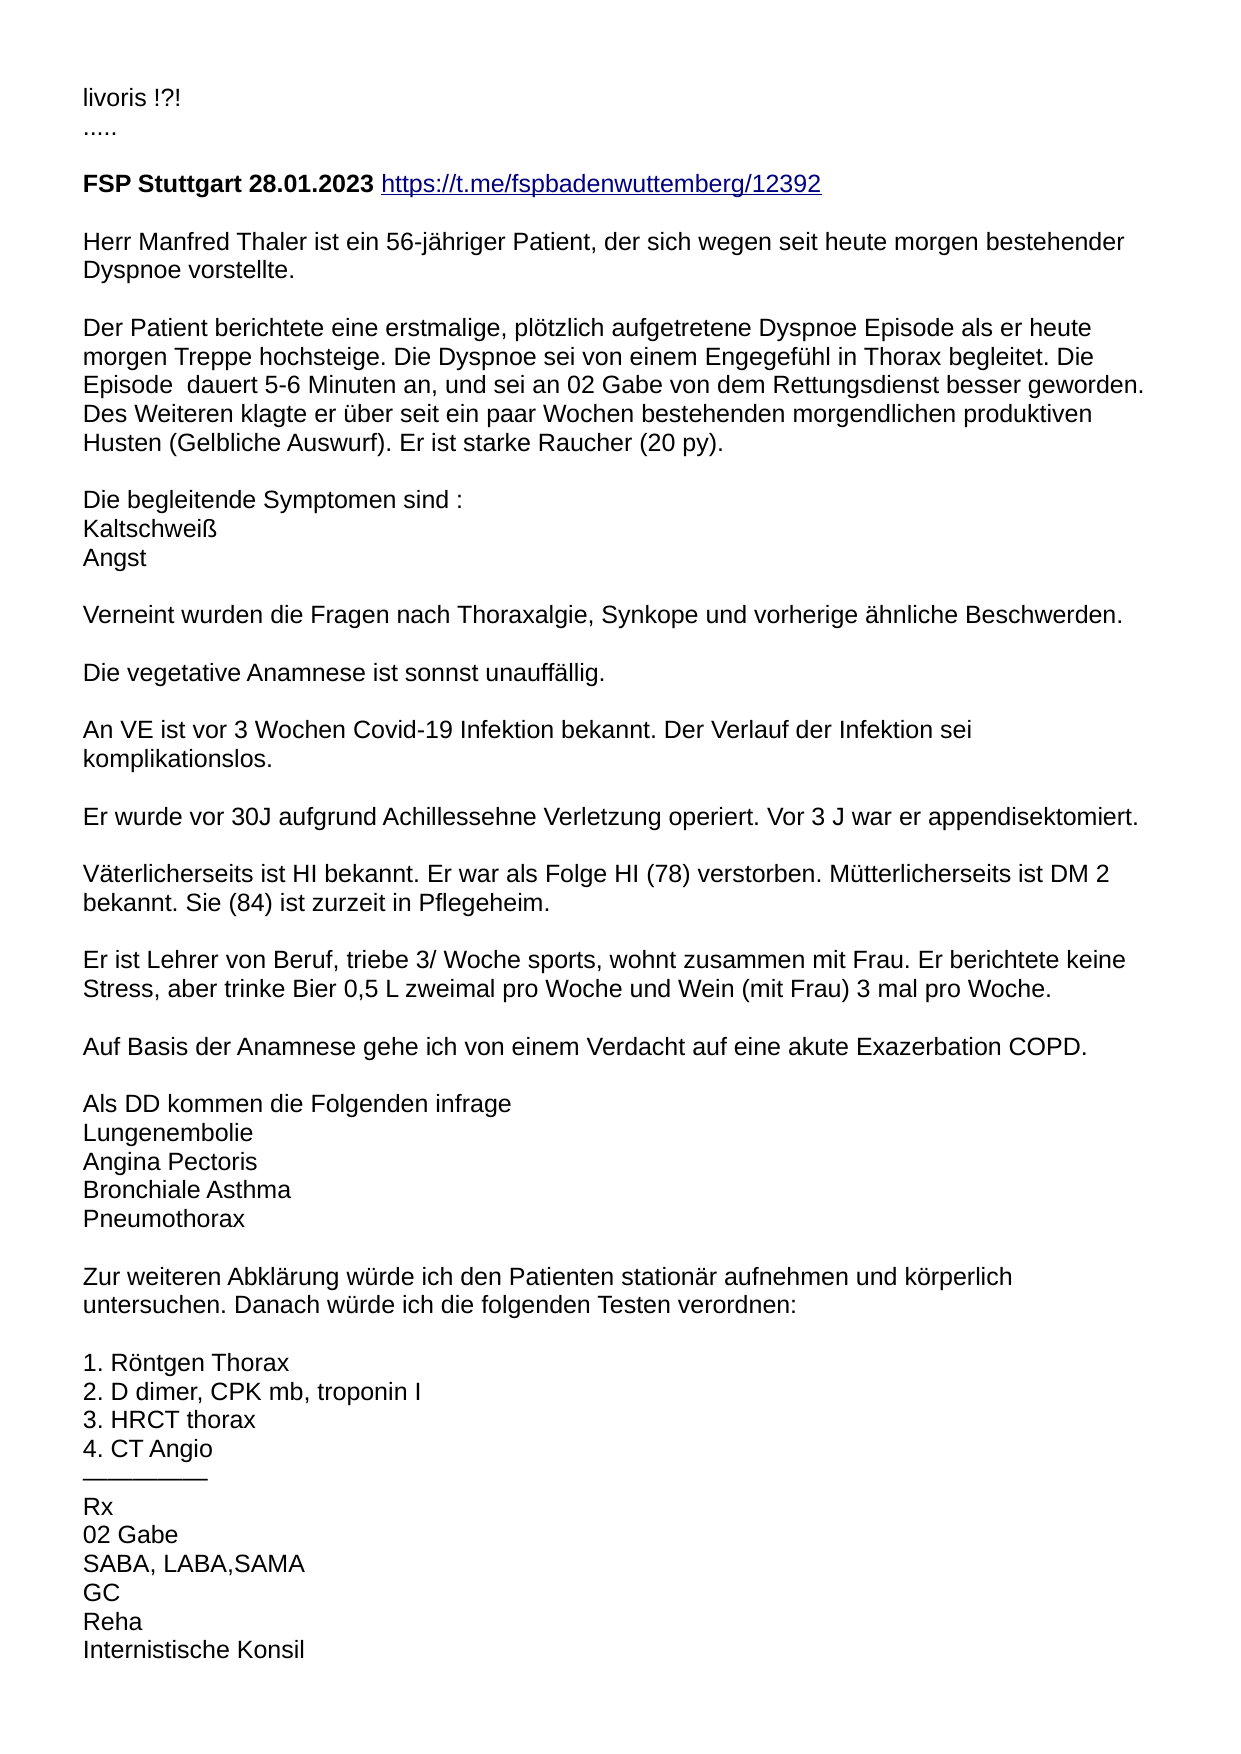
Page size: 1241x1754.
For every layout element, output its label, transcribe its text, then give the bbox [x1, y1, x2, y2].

text Auf Basis der Anamnese gehe ich von einem Verdacht auf eine akute Exazerbation COPD. [83, 1031, 1157, 1060]
text Reha [83, 1606, 1157, 1635]
text Er wurde vor 30J aufgrund Achillessehne Verletzung operiert. Vor 3 J war er appendisektomiert. [83, 801, 1157, 830]
text Rx [83, 1491, 1157, 1520]
text Bronchiale Asthma [83, 1175, 1157, 1204]
text livoris !?! [83, 83, 1157, 111]
text Als DD kommen die Folgenden infrage [83, 1089, 1157, 1118]
text 02 Gabe [83, 1520, 1157, 1549]
text Der Patient berichtete eine erstmalige, plötzlich aufgetretene Dyspnoe Episode als er heute morgen Treppe hochsteige. Die Dyspnoe sei von einem Engegefühl in Thorax begleitet. Die Episode dauert 5-6 Minuten an, und sei an 02 Gabe von dem Rettungsdienst besser geworden. Des Weiteren klagte er über seit ein paar Wochen bestehenden morgendlichen produktiven Husten (Gelbliche Auswurf). Er ist starke Raucher (20 py). [83, 313, 1157, 456]
text FSP Stuttgart 28.01.2023 https://t.me/fspbadenwuttemberg/12392 [83, 169, 1157, 198]
text Die vegetative Anamnese ist sonnst unauffällig. [83, 658, 1157, 686]
text Zur weiteren Abklärung würde ich den Patienten stationär aufnehmen und körperlich untersuchen. Danach würde ich die folgenden Testen verordnen: [83, 1261, 1157, 1319]
text 3. HRCT thorax [83, 1405, 1157, 1434]
text Verneint wurden die Fragen nach Thoraxalgie, Synkope und vorherige ähnliche Beschwerden. [83, 600, 1157, 629]
text Angina Pectoris [83, 1146, 1157, 1175]
text Herr Manfred Thaler ist ein 56-jähriger Patient, der sich wegen seit heute morgen bestehender Dyspnoe vorstellte. [83, 226, 1157, 284]
text 1. Röntgen Thorax [83, 1348, 1157, 1376]
text Internistische Konsil [83, 1635, 1157, 1664]
text GC [83, 1578, 1157, 1606]
text ..... [83, 111, 1157, 140]
text Väterlicherseits ist HI bekannt. Er war als Folge HI (78) verstorben. Mütterlicherseits ist DM 2 bekannt. Sie (84) ist zurzeit in Pflegeheim. [83, 859, 1157, 916]
text Er ist Lehrer von Beruf, triebe 3/ Woche sports, wohnt zusammen mit Frau. Er berichtete keine Stress, aber trinke Bier 0,5 L zweimal pro Woche und Wein (mit Frau) 3 mal pro Woche. [83, 945, 1157, 1003]
text Die begleitende Symptomen sind : [83, 485, 1157, 514]
text 2. D dimer, CPK mb, troponin I [83, 1376, 1157, 1405]
text An VE ist vor 3 Wochen Covid-19 Infektion bekannt. Der Verlauf der Infektion sei komplikationslos. [83, 715, 1157, 773]
text Lungenembolie [83, 1118, 1157, 1146]
text ————— [83, 1463, 1157, 1491]
text 4. CT Angio [83, 1434, 1157, 1463]
text SABA, LABA,SAMA [83, 1549, 1157, 1578]
text Kaltschweiß [83, 514, 1157, 543]
text Pneumothorax [83, 1204, 1157, 1233]
text Angst [83, 543, 1157, 571]
